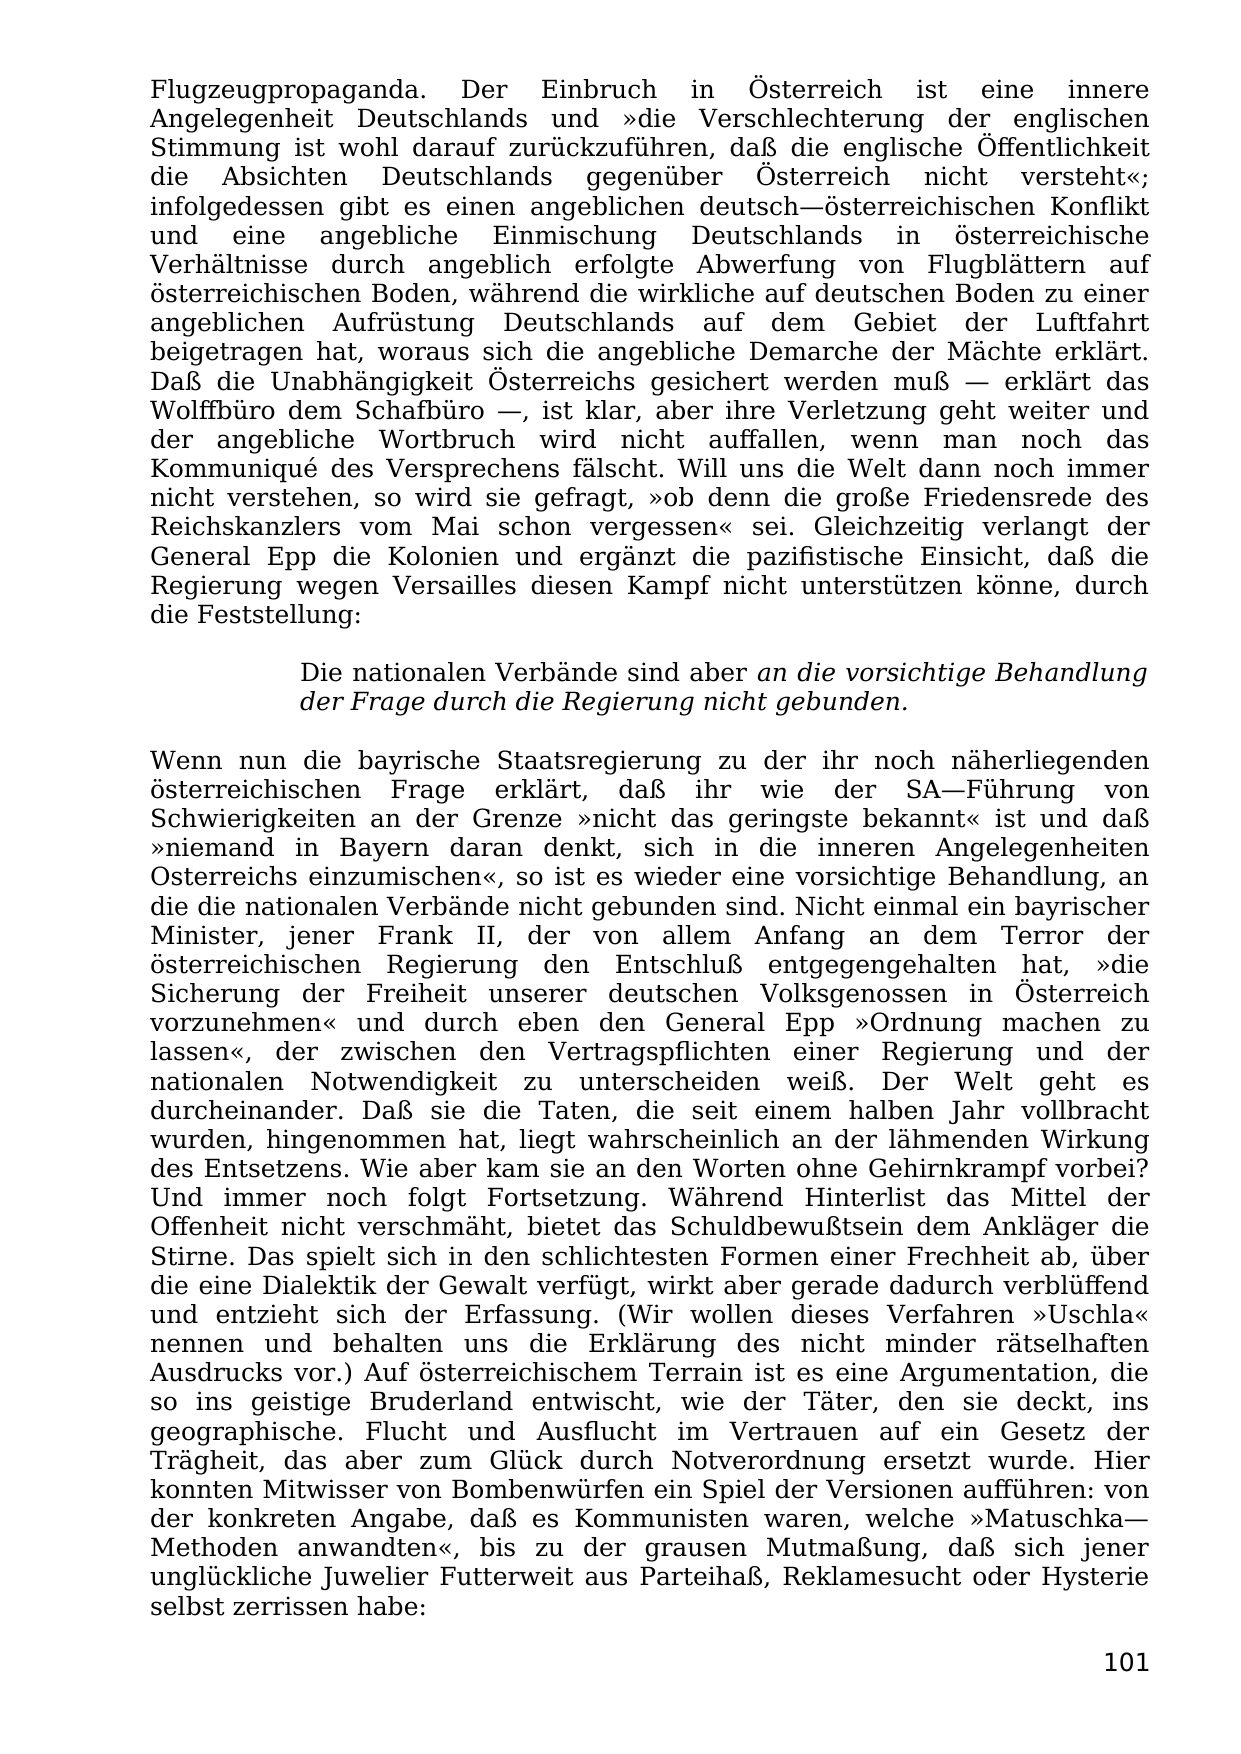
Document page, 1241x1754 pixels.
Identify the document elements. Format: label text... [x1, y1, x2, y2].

text Flugzeugpropaganda. Der Einbruch in Österreich ist eine innere Angelegenheit Deutschlands und »die Verschlechterung der englischen Stimmung ist wohl darauf zurückzuführen, daß die englische Öffentlichkeit die Absichten Deutschlands gegenüber Österreich nicht versteht«; infolgedessen gibt es einen angeblichen deutsch—österreichischen Konflikt und eine angebliche Einmischung Deutschlands in österreichische Verhältnisse durch angeblich erfolgte Abwerfung von Flugblättern auf österreichischen Boden, während die wirkliche auf deutschen Boden zu einer angeblichen Aufrüstung Deutschlands auf dem Gebiet der Luftfahrt beigetragen hat, woraus sich die angebliche Demarche der Mächte erklärt. Daß die Unabhängigkeit Österreichs gesichert werden muß — erklärt das Wolffbüro dem Schafbüro —, ist klar, aber ihre Verletzung geht weiter und der angebliche Wortbruch wird nicht auffallen, wenn man noch das Kommuniqué des Versprechens fälscht. Will uns die Welt dann noch immer nicht verstehen, so wird sie gefragt, »ob denn die große Friedensrede des Reichskanzlers vom Mai schon vergessen« sei. Gleichzeitig verlangt der General Epp die Kolonien und ergänzt die pazifistische Einsicht, daß die Regierung wegen Versailles diesen Kampf nicht unterstützen könne, durch die Feststellung: [150, 75, 1151, 629]
text Wenn nun die bayrische Staatsregierung zu der ihr noch näherliegenden österreichischen Frage erklärt, daß ihr wie der SA—Führung von Schwierigkeiten an der Grenze »nicht das geringste bekannt« ist und daß »niemand in Bayern daran denkt, sich in die inneren Angelegenheiten Osterreichs einzumischen«, so ist es wieder eine vorsichtige Behandlung, an die die nationalen Verbände nicht gebunden sind. Nicht einmal ein bayrischer Minister, jener Frank II, der von allem Anfang an dem Terror der österreichischen Regierung den Entschluß entgegengehalten hat, »die Sicherung der Freiheit unserer deutschen Volksgenossen in Österreich vorzunehmen« und durch eben den General Epp »Ordnung machen zu lassen«, der zwischen den Vertragspflichten einer Regierung und der nationalen Notwendigkeit zu unterscheiden weiß. Der Welt geht es durcheinander. Daß sie die Taten, die seit einem halben Jahr vollbracht wurden, hingenommen hat, liegt wahrscheinlich an der lähmenden Wirkung des Entsetzens. Wie aber kam sie an den Worten ohne Gehirnkrampf vorbei? Und immer noch folgt Fortsetzung. Während Hinterlist das Mittel der Offenheit nicht verschmäht, bietet das Schuldbewußtsein dem Ankläger die Stirne. Das spielt sich in den schlichtesten Formen einer Frechheit ab, über die eine Dialektik der Gewalt verfügt, wirkt aber gerade dadurch verblüffend und entzieht sich der Erfassung. (Wir wollen dieses Verfahren »Uschla« nennen und behalten uns die Erklärung des nicht minder rätselhaften Ausdrucks vor.) Auf österreichischem Terrain ist es eine Argumentation, die so ins geistige Bruderland entwischt, wie der Täter, den sie deckt, ins geographische. Flucht und Ausflucht im Vertrauen auf ein Gesetz der Trägheit, das aber zum Glück durch Notverordnung ersetzt wurde. Hier konnten Mitwisser von Bombenwürfen ein Spiel der Versionen aufführen: von der konkreten Angabe, daß es Kommunisten waren, welche »Matuschka—Methoden anwandten«, bis zu der grausen Mutmaßung, daß sich jener unglückliche Juwelier Futterweit aus Parteihaß, Reklamesucht oder Hysterie selbst zerrissen habe: [150, 746, 1151, 1621]
text Die nationalen Verbände sind aber an die vorsichtige Behandlung der Frage durch die Regierung nicht gebunden. [300, 658, 1151, 717]
